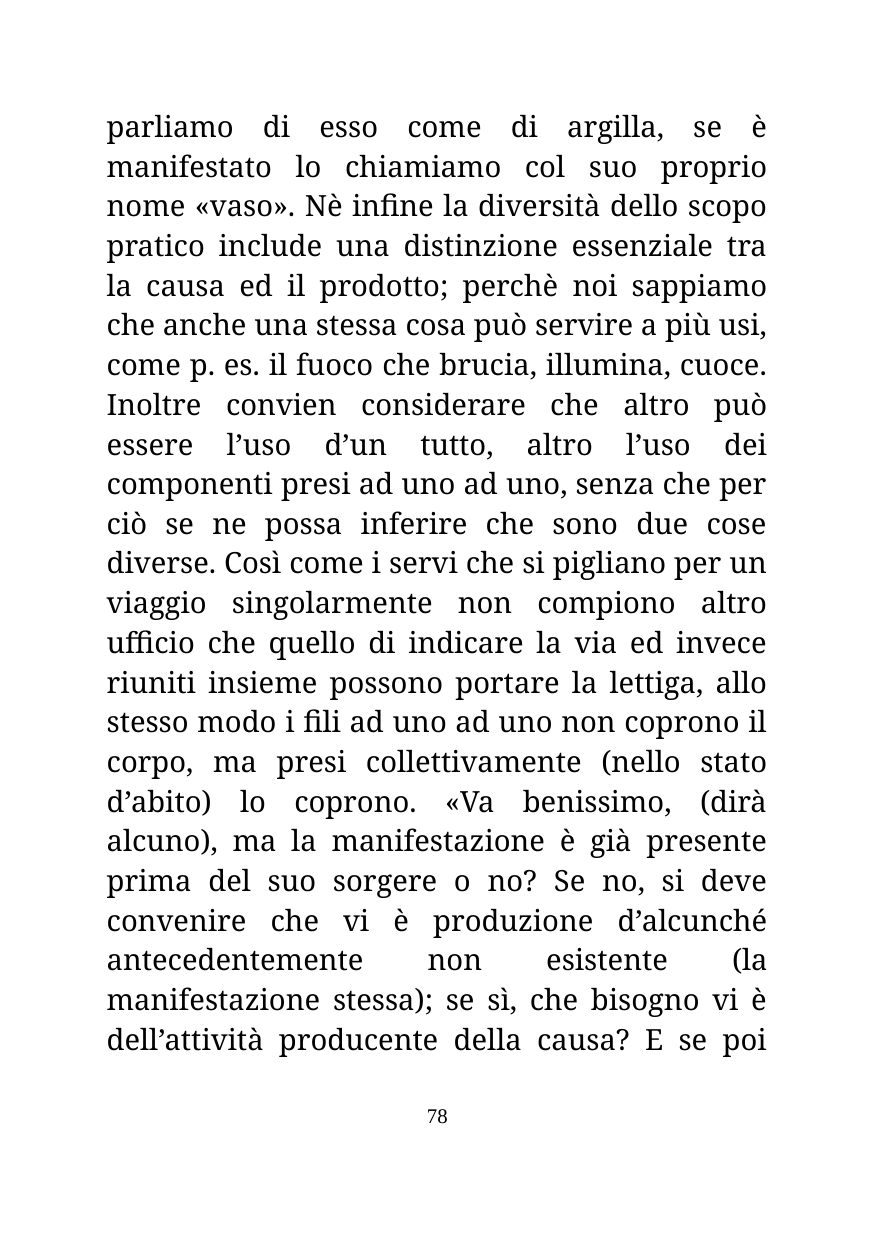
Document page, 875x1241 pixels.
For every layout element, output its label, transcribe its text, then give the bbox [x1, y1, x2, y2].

text parliamo di esso come di argilla, se è manifestato lo chiamiamo col suo proprio nome «vaso». Nè infine la diversità dello scopo pratico include una distinzione essenziale tra la causa ed il prodotto; perchè noi sappiamo che anche una stessa cosa può servire a più usi, come p. es. il fuoco che brucia, illumina, cuoce. Inoltre convien considerare che altro può essere l’uso d’un tutto, altro l’uso dei componenti presi ad uno ad uno, senza che per ciò se ne possa inferire che sono due cose diverse. Così come i servi che si pigliano per un viaggio singolarmente non compiono altro ufficio che quello di indicare la via ed invece riuniti insieme possono portare la lettiga, allo stesso modo i fili ad uno ad uno non coprono il corpo, ma presi collettivamente (nello stato d’abito) lo coprono. «Va benissimo, (dirà alcuno), ma la manifestazione è già presente prima del suo sorgere o no? Se no, si deve convenire che vi è produzione d’alcunché antecedentemente non esistente (la manifestazione stessa); se sì, che bisogno vi è dell’attività producente della causa? E se poi [106, 106, 768, 1059]
